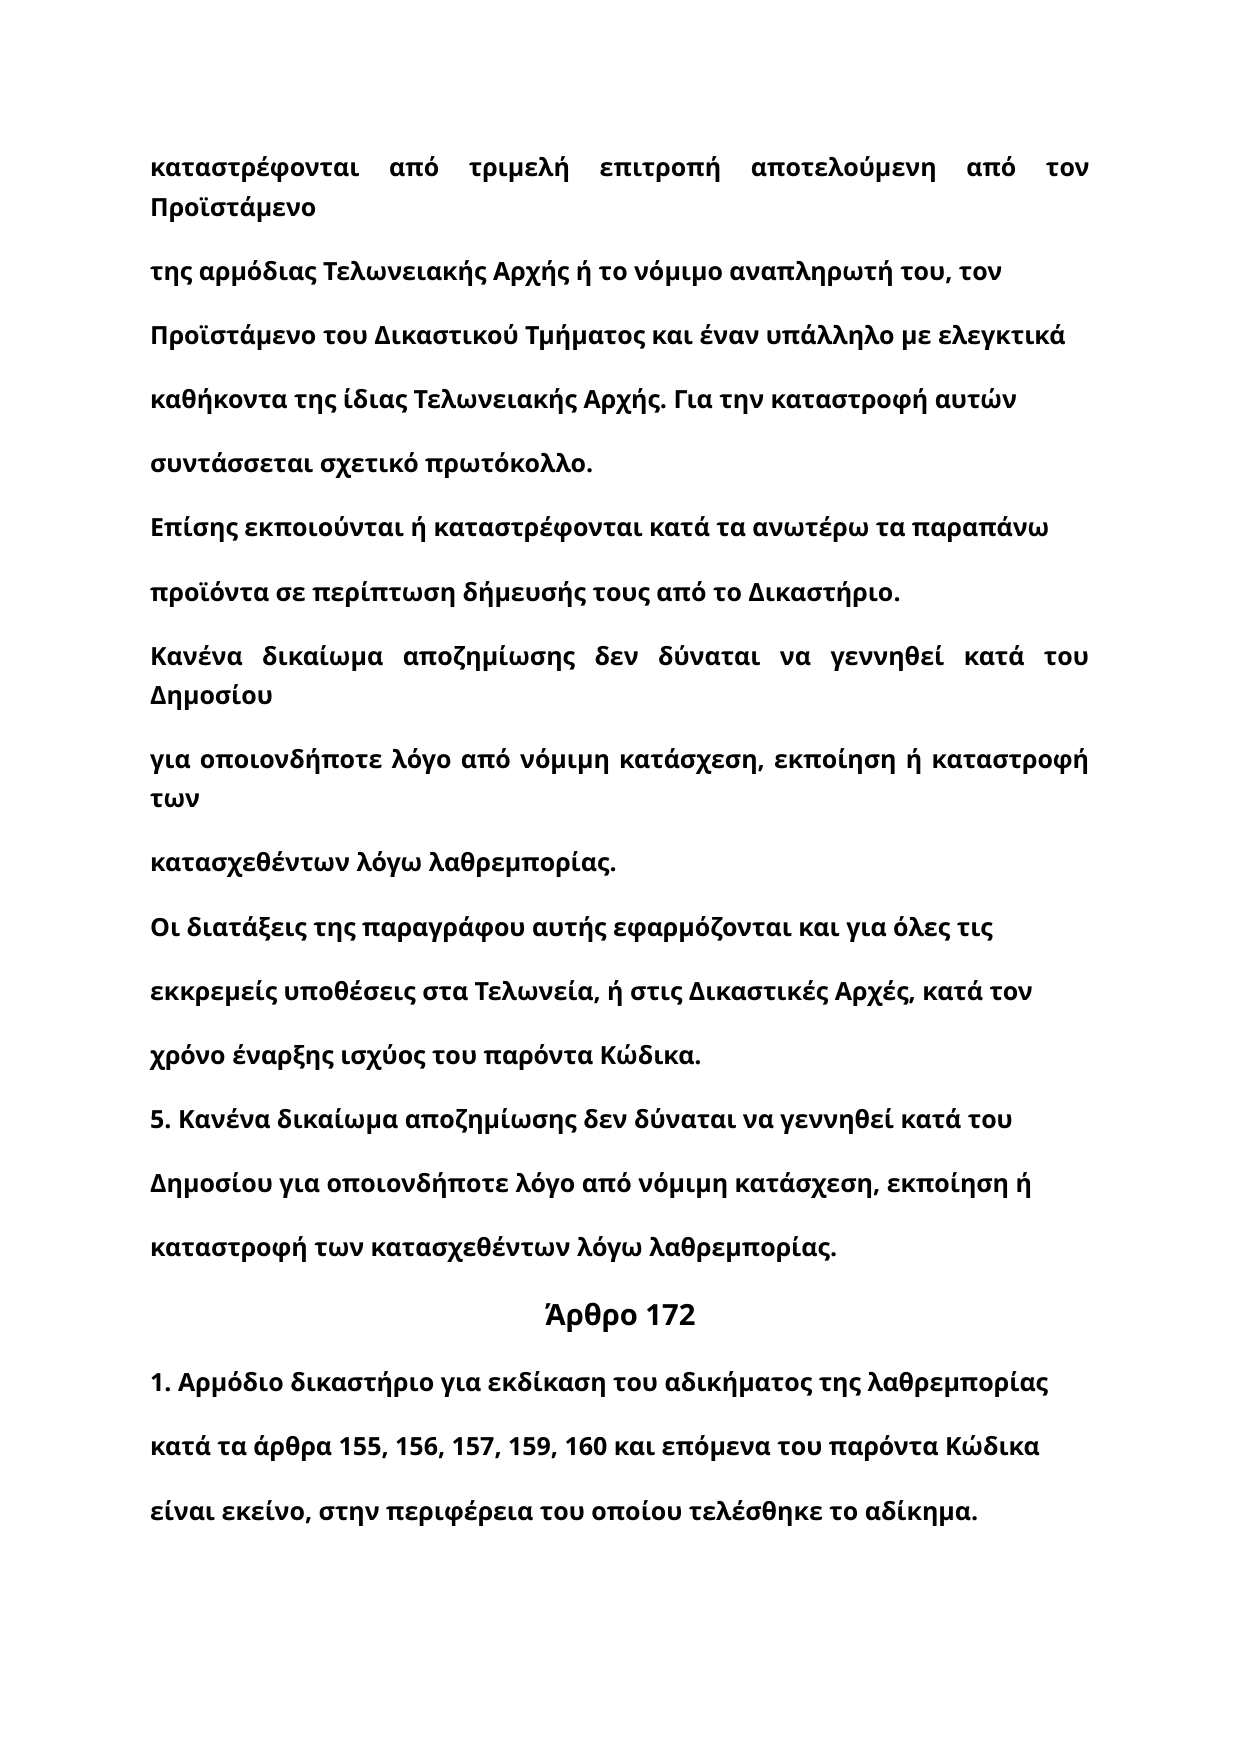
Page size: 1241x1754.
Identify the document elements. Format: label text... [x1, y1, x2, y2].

text Δημοσίου για οποιονδήποτε λόγο από νόμιμη κατάσχεση, εκποίηση ή [150, 1166, 1090, 1200]
text 1. Αρμόδιο δικαστήριο για εκδίκαση του αδικήματος της λαθρεμπορίας [150, 1365, 1090, 1399]
text εκκρεμείς υποθέσεις στα Τελωνεία, ή στις Δικαστικές Αρχές, κατά τον [150, 973, 1090, 1007]
subtitle Άρθρο 172 [150, 1294, 1090, 1334]
text χρόνο έναρξης ισχύος του παρόντα Κώδικα. [150, 1037, 1090, 1072]
text Προϊστάμενο του Δικαστικού Τμήματος και έναν υπάλληλο με ελεγκτικά [150, 317, 1090, 352]
text Κανένα δικαίωμα αποζημίωσης δεν δύναται να γεννηθεί κατά του Δημοσίου [150, 638, 1090, 712]
text συντάσσεται σχετικό πρωτόκολλο. [150, 446, 1090, 480]
text καθήκοντα της ίδιας Τελωνειακής Αρχής. Για την καταστροφή αυτών [150, 382, 1090, 416]
text της αρμόδιας Τελωνειακής Αρχής ή το νόμιμο αναπληρωτή του, τον [150, 253, 1090, 287]
text Οι διατάξεις της παραγράφου αυτής εφαρμόζονται και για όλες τις [150, 909, 1090, 943]
text κατά τα άρθρα 155, 156, 157, 159, 160 και επόμενα του παρόντα Κώδικα [150, 1429, 1090, 1463]
text Επίσης εκποιούνται ή καταστρέφονται κατά τα ανωτέρω τα παραπάνω [150, 510, 1090, 544]
text καταστροφή των κατασχεθέντων λόγω λαθρεμπορίας. [150, 1230, 1090, 1264]
text 5. Κανένα δικαίωμα αποζημίωσης δεν δύναται να γεννηθεί κατά του [150, 1102, 1090, 1136]
text προϊόντα σε περίπτωση δήμευσής τους από το Δικαστήριο. [150, 574, 1090, 608]
text είναι εκείνο, στην περιφέρεια του οποίου τελέσθηκε το αδίκημα. [150, 1493, 1090, 1527]
text καταστρέφονται από τριμελή επιτροπή αποτελούμενη από τον Προϊστάμενο [150, 150, 1090, 223]
text για οποιονδήποτε λόγο από νόμιμη κατάσχεση, εκποίηση ή καταστροφή των [150, 742, 1090, 815]
text κατασχεθέντων λόγω λαθρεμπορίας. [150, 845, 1090, 879]
